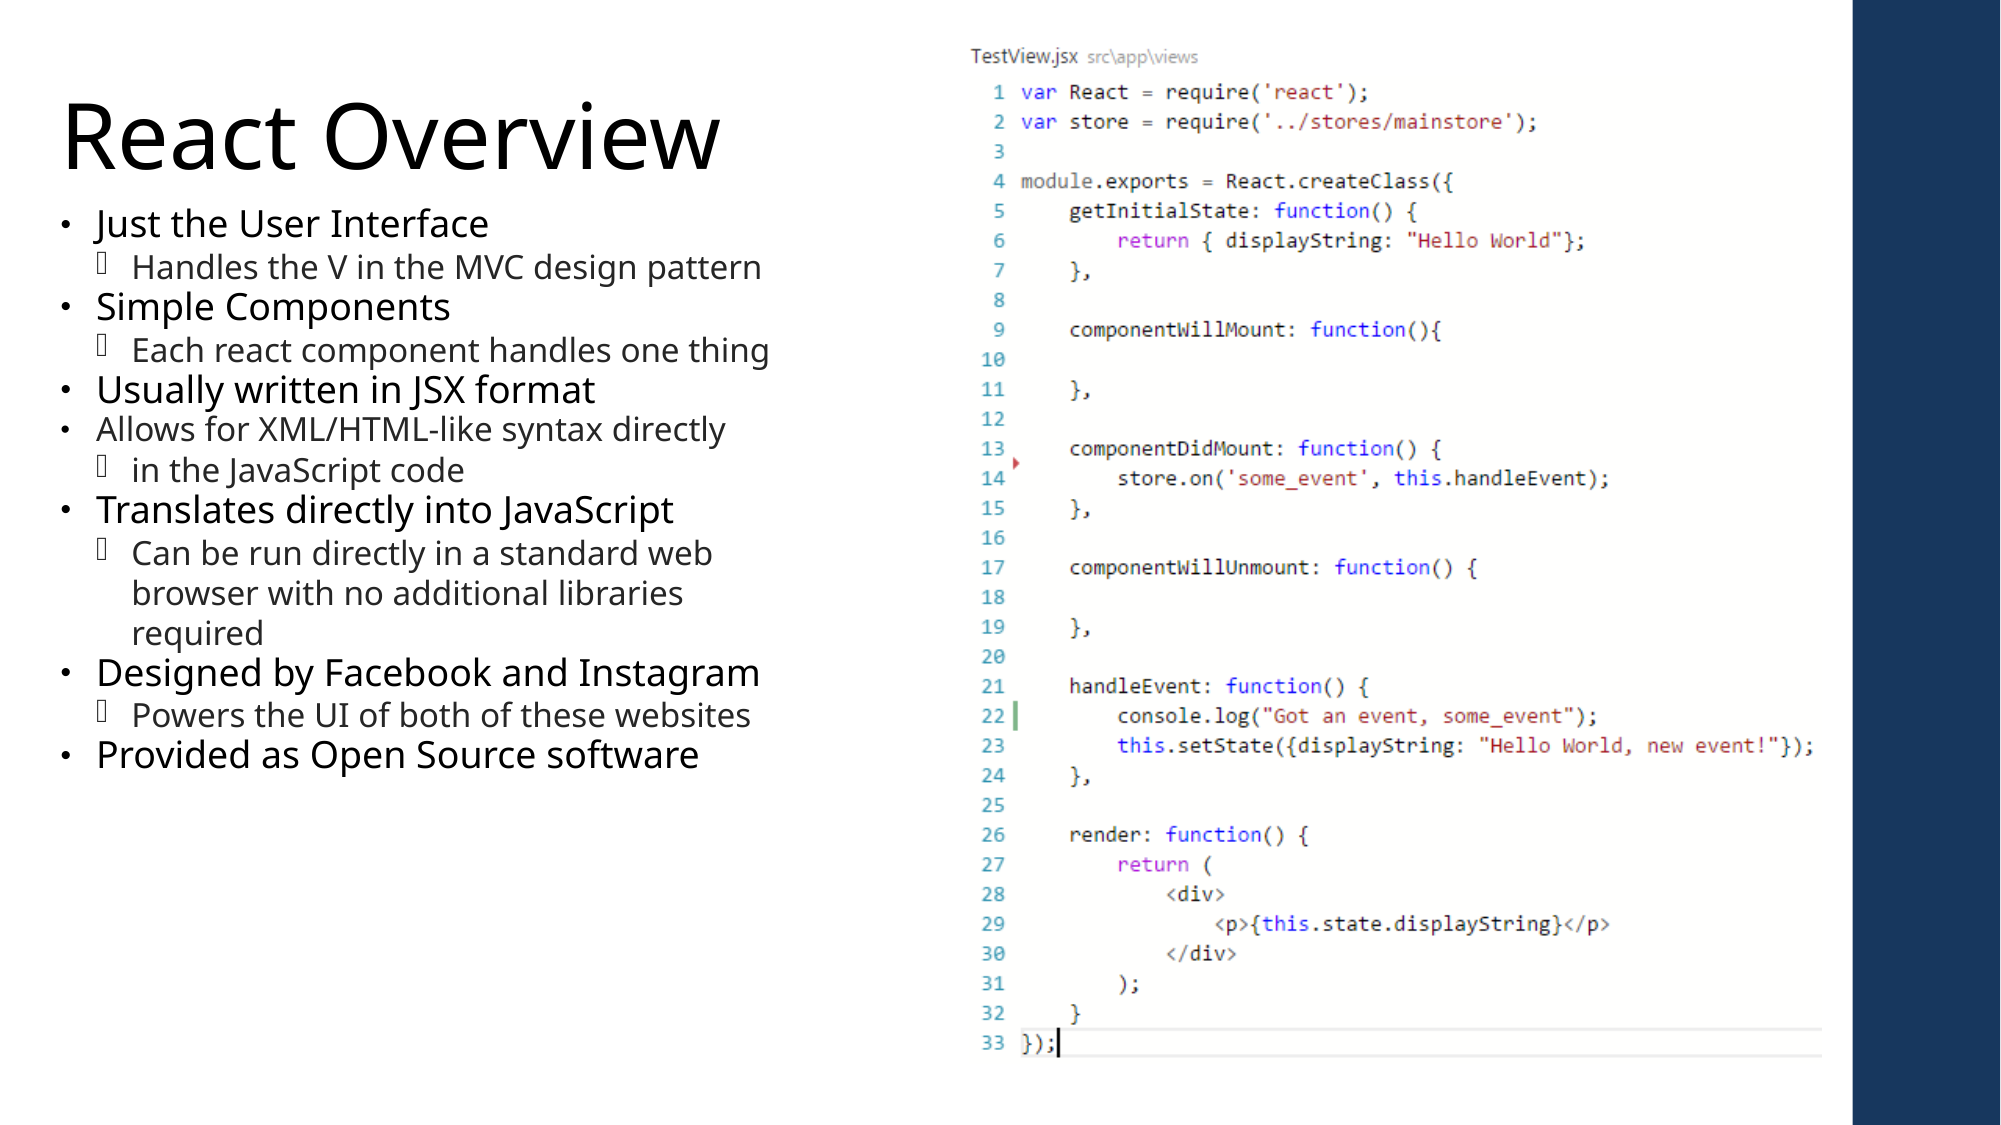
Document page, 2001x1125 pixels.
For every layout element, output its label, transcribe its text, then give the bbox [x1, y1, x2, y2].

picture [968, 43, 1822, 1064]
text_box React Overview [45, 43, 930, 197]
text_box Just the User Interface Handles the V in the MVC design pattern Simple Components Each react component handles one thing Usually written in JSX format Allows for XML/HTML-like syntax directly in the JavaScript code Translates directly into JavaScript Can be run directly in a standard web browser with no additional libraries required Designed by Facebook and Instagram Powers the UI of both of these websites Provided as Open Source software [45, 196, 831, 1021]
